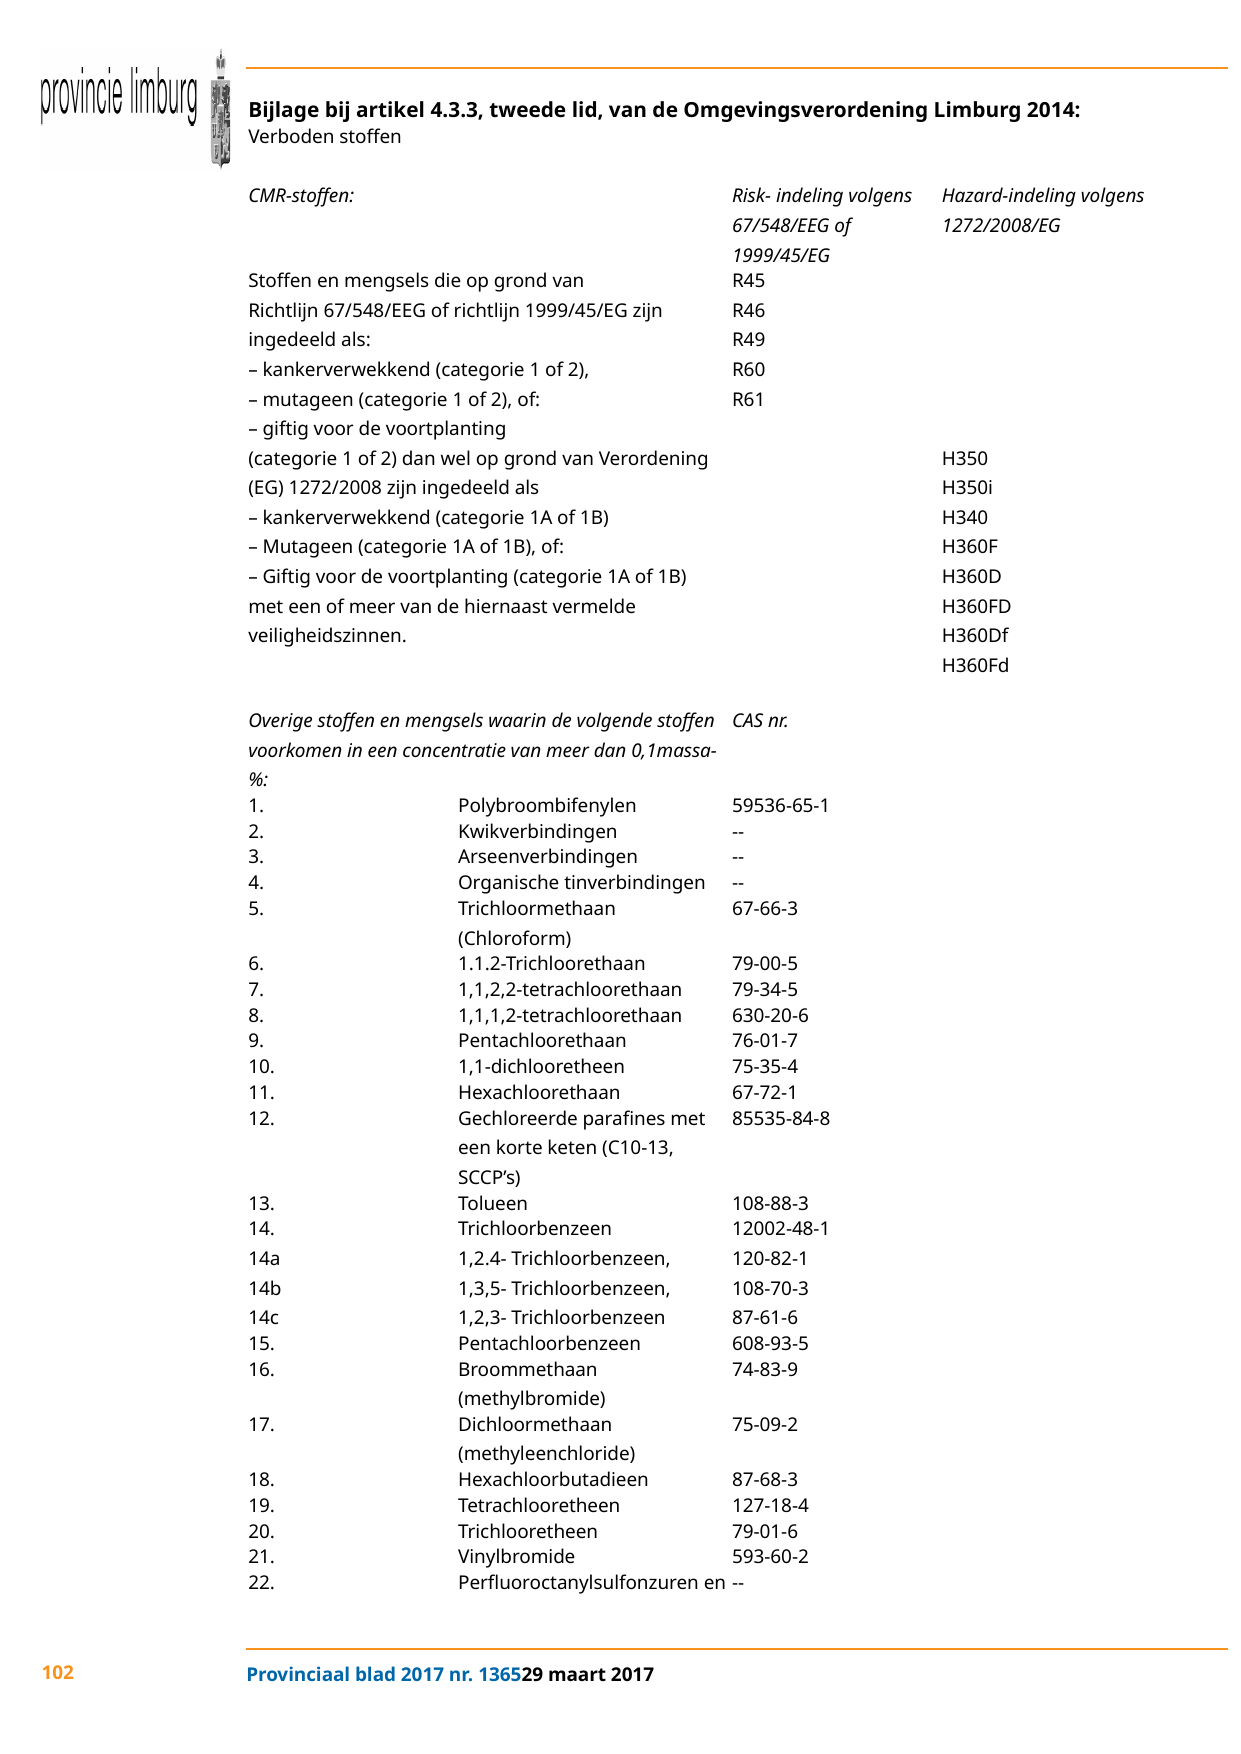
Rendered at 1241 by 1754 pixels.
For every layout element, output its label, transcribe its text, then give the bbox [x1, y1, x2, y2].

table_cell [942, 870, 1152, 895]
text Verboden stoffen [248, 123, 1152, 149]
table_cell Trichloorbenzeen 1,2.4- Trichloorbenzeen, 1,3,5- Trichloorbenzeen, 1,2,3- Trichloorbenzeen [458, 1216, 732, 1330]
table_cell Vinylbromide [458, 1544, 732, 1569]
table_cell [942, 844, 1152, 869]
table_cell 7. [248, 976, 458, 1002]
table_cell -- [732, 844, 942, 869]
table_cell 9. [248, 1028, 458, 1053]
table_cell 127-18-4 [732, 1492, 1152, 1518]
table_header Risk- indeling volgens 67/548/EEG of 1999/45/EG [732, 183, 942, 267]
table_cell 59536-65-1 [732, 792, 942, 818]
table_cell 608-93-5 [732, 1330, 1152, 1356]
table_cell Broommethaan (methylbromide) [458, 1356, 732, 1411]
table_cell 4. [248, 870, 458, 895]
table_cell Overige stoffen en mengsels waarin de volgende stoffen voorkomen in een concentratie van meer dan 0,1massa-%: [248, 708, 732, 792]
table_cell 1,1-dichlooretheen [458, 1054, 732, 1079]
table_cell Pentachloorethaan [458, 1028, 732, 1053]
table_cell CAS nr. [732, 708, 942, 792]
table_cell 2. [248, 818, 458, 844]
table_header Hazard-indeling volgens 1272/2008/EG [942, 183, 1152, 267]
table_cell [942, 951, 1152, 976]
table_cell 15. [248, 1330, 458, 1356]
table_cell 5. [248, 895, 458, 951]
table_cell Dichloormethaan (methyleenchloride) [458, 1411, 732, 1466]
table_cell 67-66-3 [732, 895, 942, 951]
table_cell [942, 1105, 1152, 1190]
table_cell Stoffen en mengsels die op grond van Richtlijn 67/548/EEG of richtlijn 1999/45/EG zijn ingedeeld als: – kankerverwekkend (categorie 1 of 2), – mutageen (categorie 1 of 2), of: – giftig voor de voortplanting (categorie 1 of 2) dan wel op grond van Verordening (EG) 1272/2008 zijn ingedeeld als – kankerverwekkend (categorie 1A of 1B) – Mutageen (categorie 1A of 1B), of: – Giftig voor de voortplanting (categorie 1A of 1B) met een of meer van de hiernaast vermelde veiligheidszinnen. [248, 268, 732, 707]
table_cell 13. [248, 1190, 458, 1216]
table_header CMR-stoffen: [248, 183, 732, 267]
table_cell 17. [248, 1411, 458, 1466]
table_cell Tetrachlooretheen [458, 1492, 732, 1518]
table_cell 20. [248, 1518, 458, 1543]
table_cell 108-88-3 [732, 1190, 1152, 1216]
table_cell [942, 1002, 1152, 1028]
table_cell 85535-84-8 [732, 1105, 942, 1190]
table_cell 593-60-2 [732, 1544, 1152, 1569]
table_cell 1. [248, 792, 458, 818]
table_cell Organische tinverbindingen [458, 870, 732, 895]
table_cell 79-34-5 [732, 976, 942, 1002]
table_cell Arseenverbindingen [458, 844, 732, 869]
table_cell [942, 818, 1152, 844]
table_cell 22. [248, 1569, 458, 1595]
table_cell 14. 14a 14b 14c [248, 1216, 458, 1330]
table_cell Hexachloorbutadieen [458, 1466, 732, 1492]
table_cell [942, 1028, 1152, 1053]
table_cell 12002-48-1 120-82-1 108-70-3 87-61-6 [732, 1216, 1152, 1330]
table_cell Tolueen [458, 1190, 732, 1216]
table_cell 1,1,1,2-tetrachloorethaan [458, 1002, 732, 1028]
table_cell Pentachloorbenzeen [458, 1330, 732, 1356]
table_cell 75-35-4 [732, 1054, 942, 1079]
table_cell 11. [248, 1079, 458, 1105]
table_cell -- [732, 818, 942, 844]
table_cell 16. [248, 1356, 458, 1411]
table_cell Gechloreerde parafines met een korte keten (C10-13, SCCP’s) [458, 1105, 732, 1190]
table_cell Polybroombifenylen [458, 792, 732, 818]
table_cell 21. [248, 1544, 458, 1569]
table_cell 74-83-9 [732, 1356, 1152, 1411]
picture [41, 47, 231, 172]
table_cell 10. [248, 1054, 458, 1079]
table_cell 79-00-5 [732, 951, 942, 976]
table_cell 87-68-3 [732, 1466, 1152, 1492]
table_cell 3. [248, 844, 458, 869]
table_cell R45 R46 R49 R60 R61 [732, 268, 942, 707]
table_cell [942, 1054, 1152, 1079]
table_cell [942, 792, 1152, 818]
table_cell 67-72-1 [732, 1079, 942, 1105]
table_cell [942, 1079, 1152, 1105]
table_cell 1.1.2-Trichloorethaan [458, 951, 732, 976]
table_cell Perfluoroctanylsulfonzuren en [458, 1569, 732, 1595]
table_cell 79-01-6 [732, 1518, 1152, 1543]
table_cell 12. [248, 1105, 458, 1190]
table_cell 19. [248, 1492, 458, 1518]
table_cell Trichlooretheen [458, 1518, 732, 1543]
table_cell 75-09-2 [732, 1411, 1152, 1466]
table_cell Trichloormethaan (Chloroform) [458, 895, 732, 951]
table_cell H350 H350i H340 H360F H360D H360FD H360Df H360Fd [942, 268, 1152, 707]
table_cell [942, 895, 1152, 951]
table_cell 6. [248, 951, 458, 976]
text Bijlage bij artikel 4.3.3, tweede lid, van de Omgevingsverordening Limburg 2014: [248, 95, 1152, 123]
table_cell 8. [248, 1002, 458, 1028]
table_cell 18. [248, 1466, 458, 1492]
table_cell 630-20-6 [732, 1002, 942, 1028]
table_cell -- [732, 870, 942, 895]
table_cell -- [732, 1569, 1152, 1595]
table_cell Kwikverbindingen [458, 818, 732, 844]
table_cell Hexachloorethaan [458, 1079, 732, 1105]
table_cell 1,1,2,2-tetrachloorethaan [458, 976, 732, 1002]
table_cell 76-01-7 [732, 1028, 942, 1053]
table_cell [942, 708, 1152, 792]
table_cell [942, 976, 1152, 1002]
